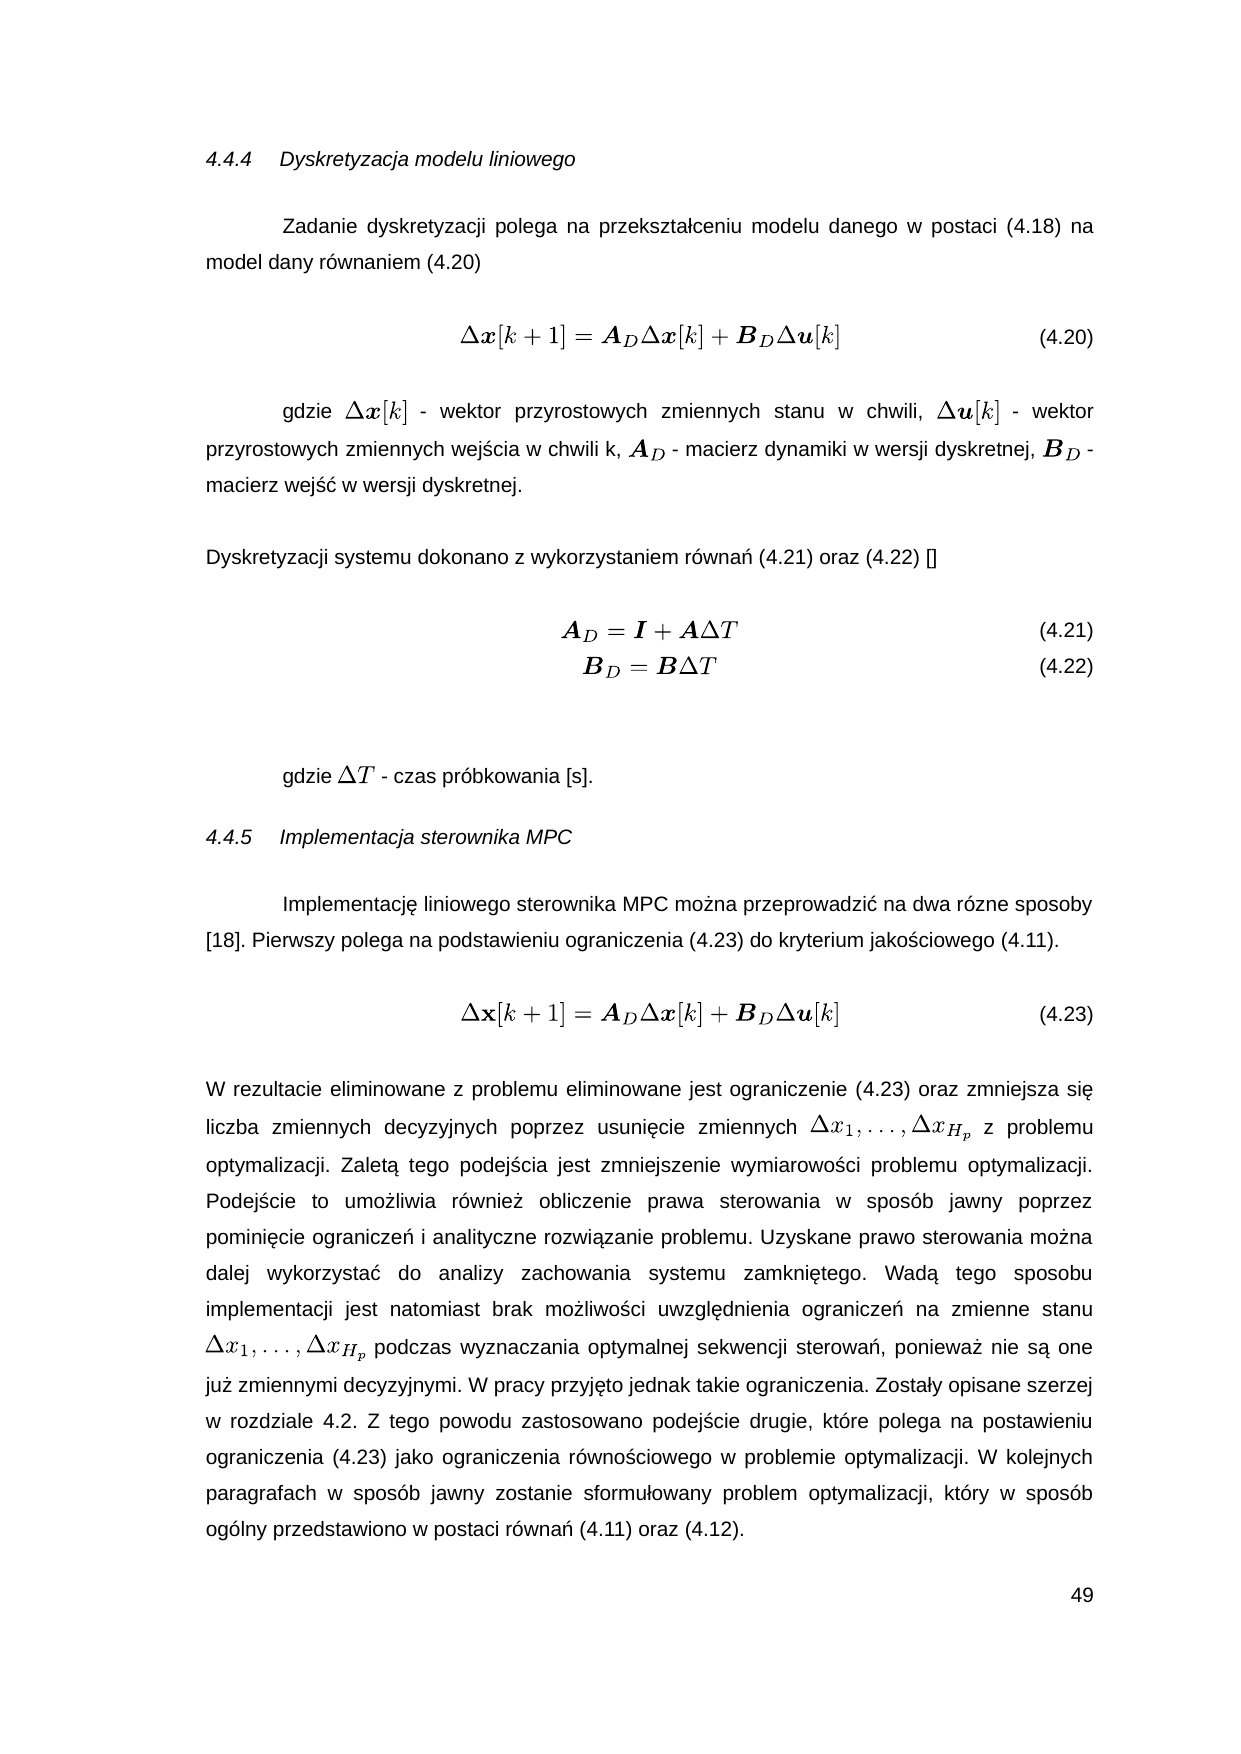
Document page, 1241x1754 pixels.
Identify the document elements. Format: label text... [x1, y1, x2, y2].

subtitle Dyskretyzacja modelu liniowego [206, 147, 1093, 171]
text (4.23) [206, 1001, 1093, 1027]
text Zadanie dyskretyzacji polega na przekształceniu modelu danego w postaci (4.18) na model dany równaniem (4.20) [206, 214, 1093, 274]
text gdzie - wektor przyrostowych zmiennych stanu w chwili, - wektor przyrostowych zmiennych wejścia w chwili k, - macierz dynamiki w wersji dyskretnej, - macierz wejść w wersji dyskretnej. [206, 399, 1093, 497]
text gdzie - czas próbkowania [s]. [206, 763, 1093, 787]
text (4.22) [206, 654, 1093, 678]
text Implementację liniowego sterownika MPC można przeprowadzić na dwa rózne sposoby [18]. Pierwszy polega na podstawieniu ograniczenia (4.23) do kryterium jakościowego (4.11). [206, 892, 1093, 952]
subtitle Implementacja sterownika MPC [206, 824, 1093, 848]
text Dyskretyzacji systemu dokonano z wykorzystaniem równań (4.21) oraz (4.22) [] [206, 545, 1093, 569]
text W rezultacie eliminowane z problemu eliminowane jest ograniczenie (4.23) oraz zmniejsza się liczba zmiennych decyzyjnych poprzez usunięcie zmiennych z problemu optymalizacji. Zaletą tego podejścia jest zmniejszenie wymiarowości problemu optymalizacji. Podejście to umożliwia również obliczenie prawa sterowania w sposób jawny poprzez pominięcie ograniczeń i analityczne rozwiązanie problemu. Uzyskane prawo sterowania można dalej wykorzystać do analizy zachowania systemu zamkniętego. Wadą tego sposobu implementacji jest natomiast brak możliwości uwzględnienia ograniczeń na zmienne stanu podczas wyznaczania optymalnej sekwencji sterowań, ponieważ nie są one już zmiennymi decyzyjnymi. W pracy przyjęto jednak takie ograniczenia. Zostały opisane szerzej w rozdziale 4.2. Z tego powodu zastosowano podejście drugie, które polega na postawieniu ograniczenia (4.23) jako ograniczenia równościowego w problemie optymalizacji. W kolejnych paragrafach w sposób jawny zostanie sformułowany problem optymalizacji, który w sposób ogólny przedstawiono w postaci równań (4.11) oraz (4.12). [206, 1076, 1093, 1541]
text (4.20) [206, 323, 1093, 349]
text (4.21) [206, 618, 1093, 642]
